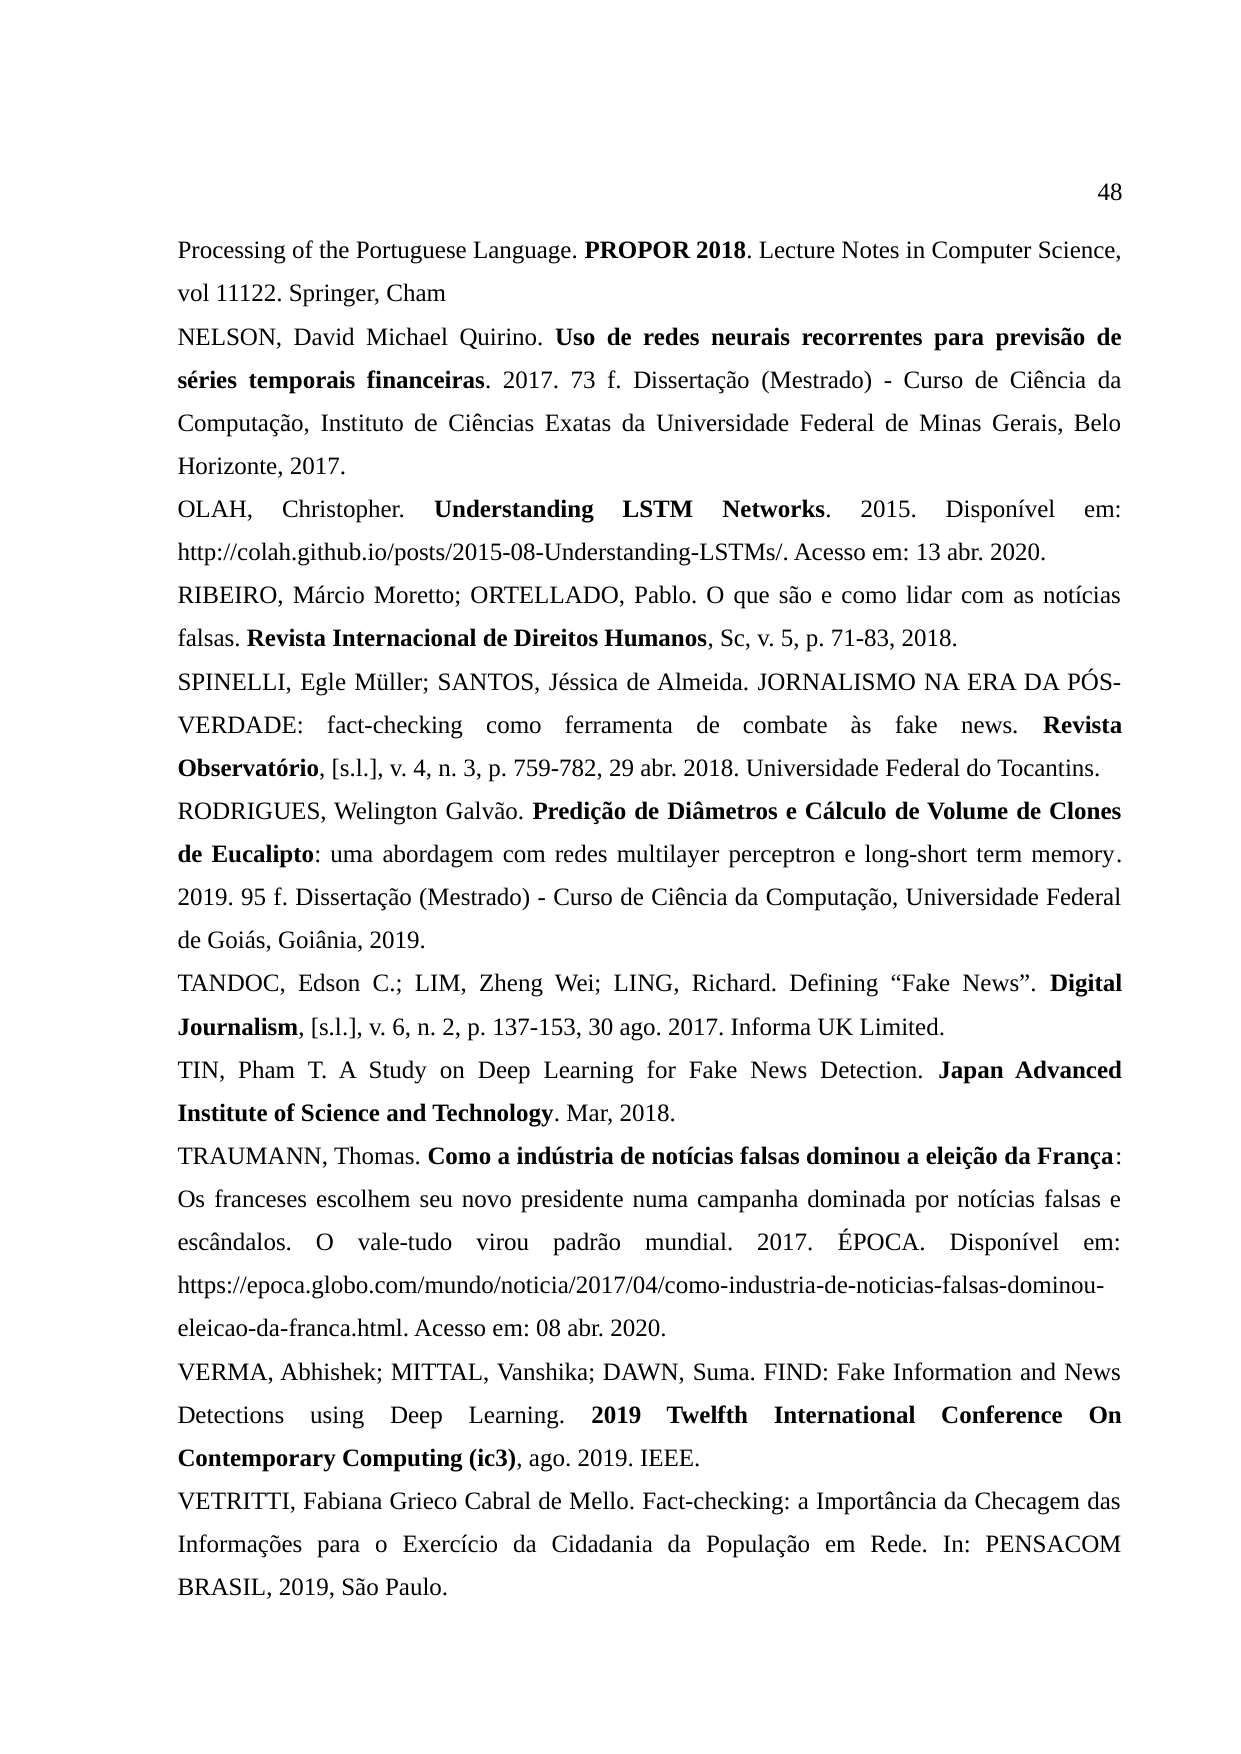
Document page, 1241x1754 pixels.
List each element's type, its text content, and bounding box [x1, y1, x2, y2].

text OLAH, Christopher. Understanding LSTM Networks. 2015. Disponível em: http://colah.github.io/posts/2015-08-Understanding-LSTMs/. Acesso em: 13 abr. 2020. [177, 494, 1122, 566]
text RIBEIRO, Márcio Moretto; ORTELLADO, Pablo. O que são e como lidar com as notícias falsas. Revista Internacional de Direitos Humanos, Sc, v. 5, p. 71-83, 2018. [177, 580, 1122, 652]
text TRAUMANN, Thomas. Como a indústria de notícias falsas dominou a eleição da França: Os franceses escolhem seu novo presidente numa campanha dominada por notícias falsas e escândalos. O vale-tudo virou padrão mundial. 2017. ÉPOCA. Disponível em: https://epoca.globo.com/mundo/noticia/2017/04/como-industria-de-noticias-falsas-dominou-eleicao-da-franca.html. Acesso em: 08 abr. 2020. [177, 1141, 1122, 1342]
text TANDOC, Edson C.; LIM, Zheng Wei; LING, Richard. Defining “Fake News”. Digital Journalism, [s.l.], v. 6, n. 2, p. 137-153, 30 ago. 2017. Informa UK Limited. [177, 968, 1122, 1040]
text NELSON, David Michael Quirino. Uso de redes neurais recorrentes para previsão de séries temporais financeiras. 2017. 73 f. Dissertação (Mestrado) - Curso de Ciência da Computação, Instituto de Ciências Exatas da Universidade Federal de Minas Gerais, Belo Horizonte, 2017. [177, 322, 1122, 480]
text VERMA, Abhishek; MITTAL, Vanshika; DAWN, Suma. FIND: Fake Information and News Detections using Deep Learning. 2019 Twelfth International Conference On Contemporary Computing (ic3), ago. 2019. IEEE. [177, 1357, 1122, 1472]
text Processing of the Portuguese Language. PROPOR 2018. Lecture Notes in Computer Science, vol 11122. Springer, Cham [177, 235, 1122, 307]
text RODRIGUES, Welington Galvão. Predição de Diâmetros e Cálculo de Volume de Clones de Eucalipto: uma abordagem com redes multilayer perceptron e long-short term memory. 2019. 95 f. Dissertação (Mestrado) - Curso de Ciência da Computação, Universidade Federal de Goiás, Goiânia, 2019. [177, 796, 1122, 954]
text VETRITTI, Fabiana Grieco Cabral de Mello. Fact-checking: a Importância da Checagem das Informações para o Exercício da Cidadania da População em Rede. In: PENSACOM BRASIL, 2019, São Paulo. [177, 1486, 1122, 1601]
text TIN, Pham T. A Study on Deep Learning for Fake News Detection. Japan Advanced Institute of Science and Technology. Mar, 2018. [177, 1055, 1122, 1127]
text SPINELLI, Egle Müller; SANTOS, Jéssica de Almeida. JORNALISMO NA ERA DA PÓS-VERDADE: fact-checking como ferramenta de combate às fake news. Revista Observatório, [s.l.], v. 4, n. 3, p. 759-782, 29 abr. 2018. Universidade Federal do Tocantins. [177, 667, 1122, 782]
